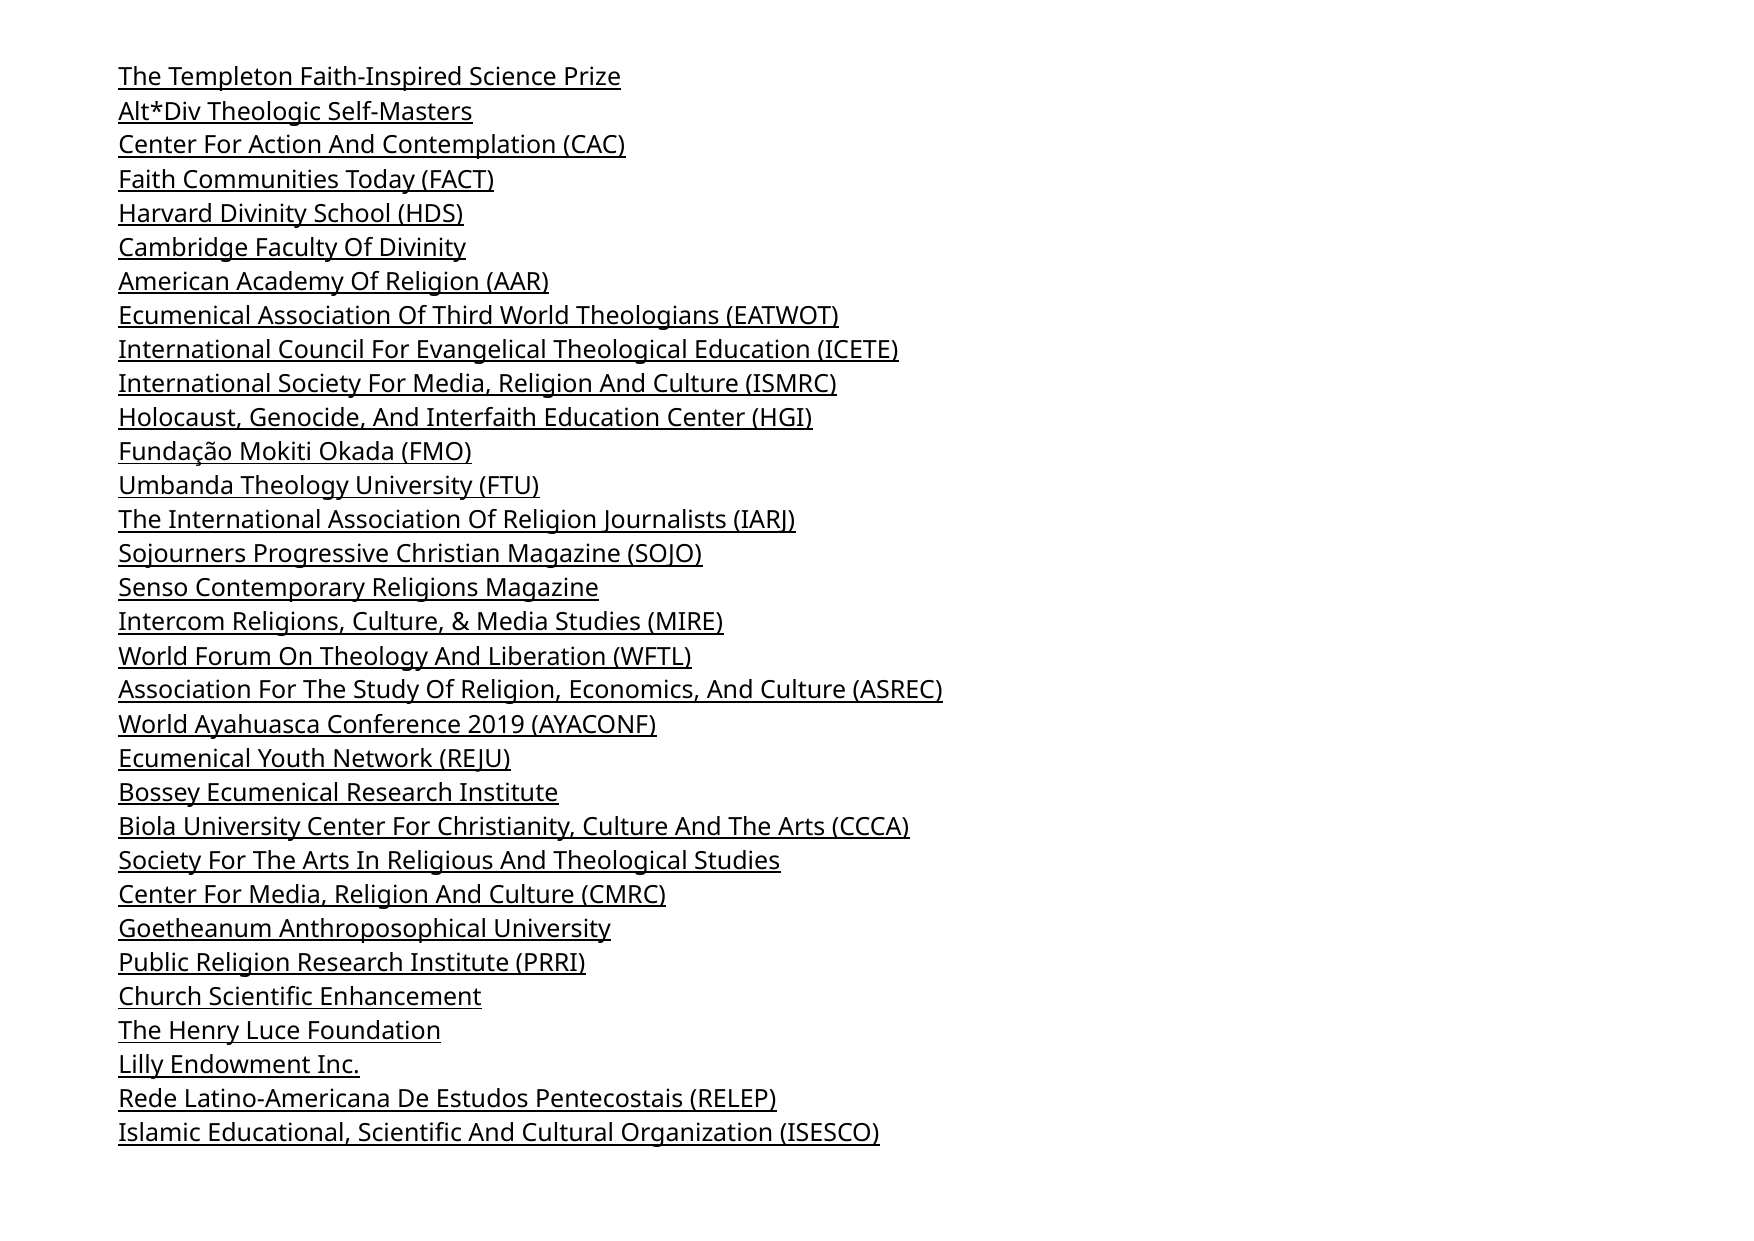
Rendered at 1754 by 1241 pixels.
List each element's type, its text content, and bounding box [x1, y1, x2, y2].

subtitle Alt*Div Theologic Self-Masters [118, 93, 1695, 127]
subtitle Holocaust, Genocide, And Interfaith Education Center (HGI) [118, 400, 1695, 434]
subtitle Ecumenical Association Of Third World Theologians (EATWOT) [118, 297, 1695, 332]
subtitle Harvard Divinity School (HDS) [118, 195, 1695, 229]
subtitle International Society For Media, Religion And Culture (ISMRC) [118, 366, 1695, 400]
subtitle Lilly Endowment Inc. [118, 1047, 1695, 1081]
subtitle Bossey Ecumenical Research Institute [118, 774, 1695, 808]
subtitle Public Religion Research Institute (PRRI) [118, 945, 1695, 979]
subtitle Ecumenical Youth Network (REJU) [118, 740, 1695, 774]
subtitle World Ayahuasca Conference 2019 (AYACONF) [118, 706, 1695, 740]
subtitle Cambridge Faculty Of Divinity [118, 229, 1695, 263]
subtitle Rede Latino-Americana De Estudos Pentecostais (RELEP) [118, 1081, 1695, 1115]
subtitle Association For The Study Of Religion, Economics, And Culture (ASREC) [118, 672, 1695, 706]
subtitle Fundação Mokiti Okada (FMO) [118, 434, 1695, 468]
subtitle International Council For Evangelical Theological Education (ICETE) [118, 332, 1695, 366]
subtitle Sojourners Progressive Christian Magazine (SOJO) [118, 536, 1695, 570]
subtitle Biola University Center For Christianity, Culture And The Arts (CCCA) [118, 808, 1695, 842]
subtitle Umbanda Theology University (FTU) [118, 468, 1695, 502]
subtitle American Academy Of Religion (AAR) [118, 263, 1695, 297]
subtitle Church Scientific Enhancement [118, 979, 1695, 1013]
subtitle Intercom Religions, Culture, & Media Studies (MIRE) [118, 604, 1695, 638]
subtitle Center For Media, Religion And Culture (CMRC) [118, 877, 1695, 911]
subtitle World Forum On Theology And Liberation (WFTL) [118, 638, 1695, 672]
subtitle Goetheanum Anthroposophical University [118, 911, 1695, 945]
subtitle Center For Action And Contemplation (CAC) [118, 127, 1695, 161]
subtitle Society For The Arts In Religious And Theological Studies [118, 842, 1695, 877]
subtitle The Templeton Faith-Inspired Science Prize [118, 59, 1695, 93]
subtitle Faith Communities Today (FACT) [118, 161, 1695, 195]
subtitle Senso Contemporary Religions Magazine [118, 570, 1695, 604]
subtitle The Henry Luce Foundation [118, 1013, 1695, 1047]
subtitle Islamic Educational, Scientific And Cultural Organization (ISESCO) [118, 1115, 1695, 1149]
subtitle The International Association Of Religion Journalists (IARJ) [118, 502, 1695, 536]
